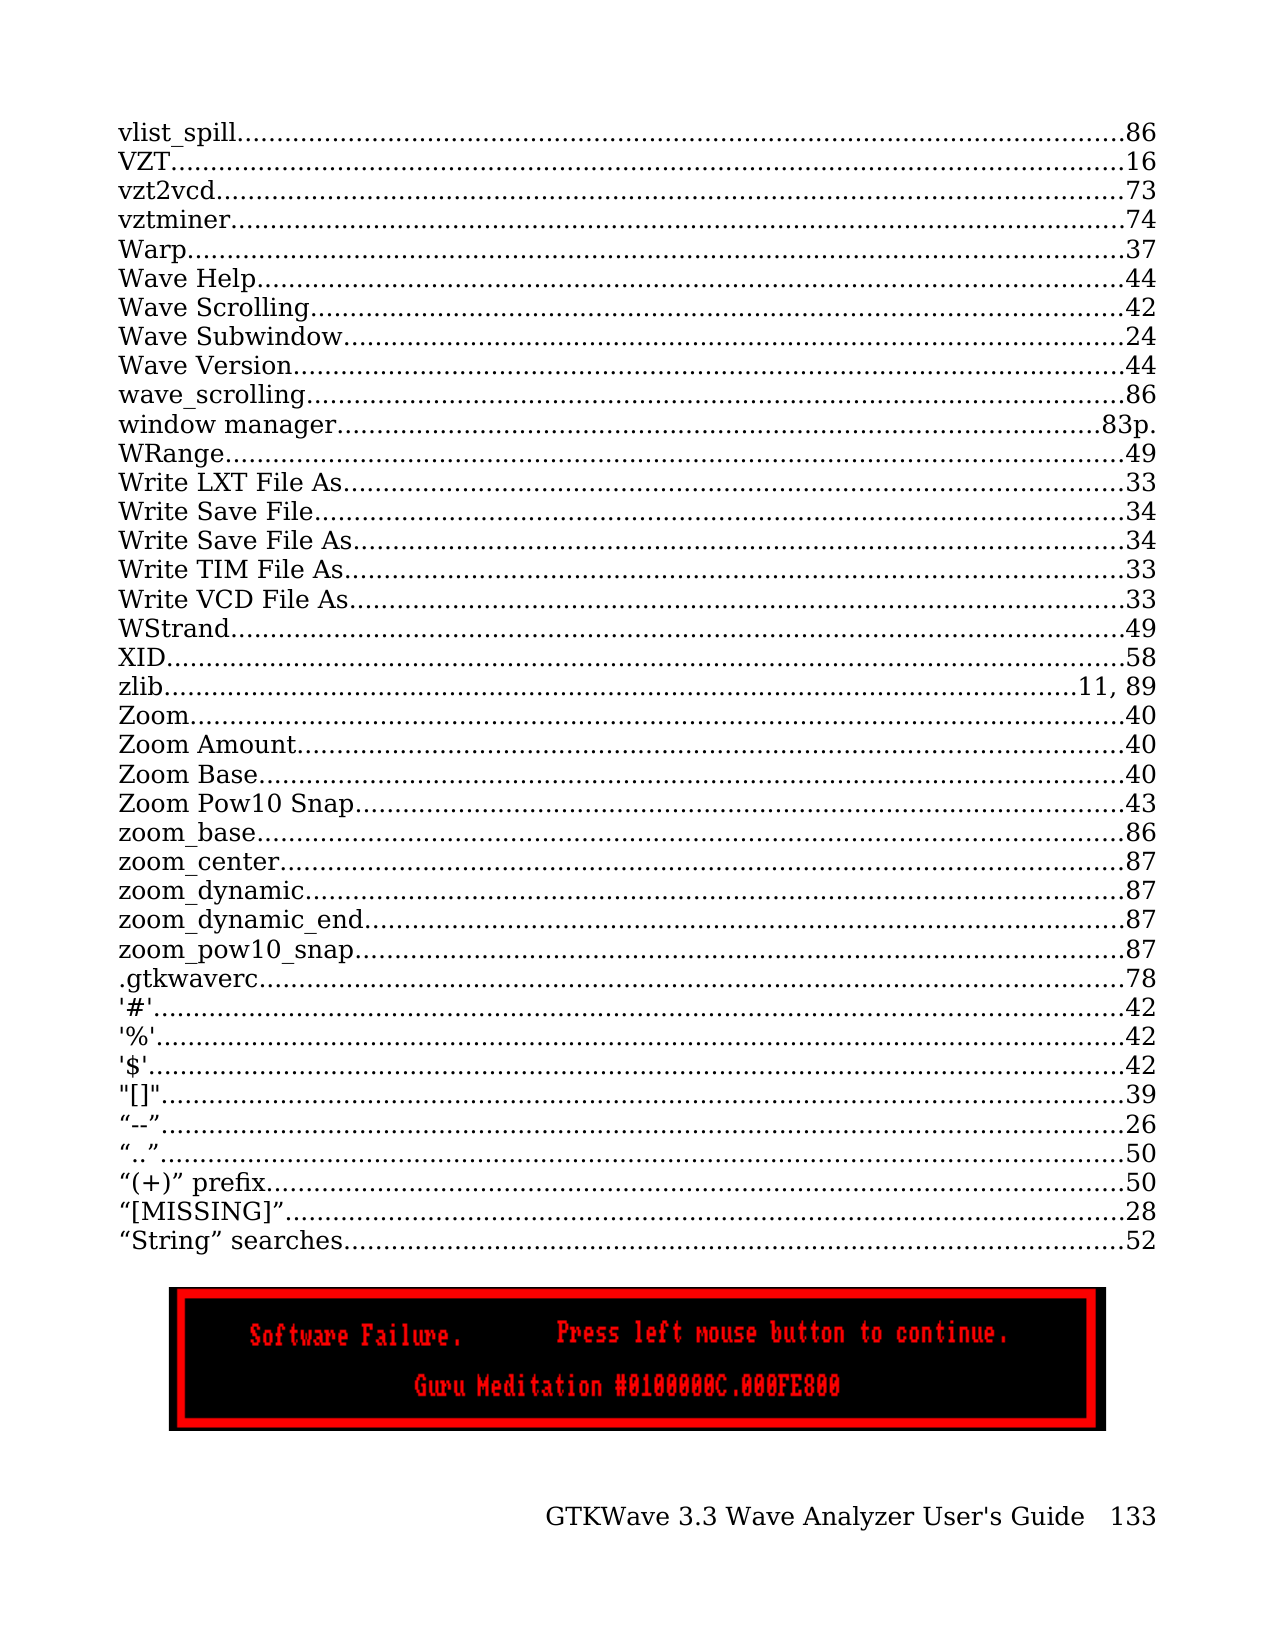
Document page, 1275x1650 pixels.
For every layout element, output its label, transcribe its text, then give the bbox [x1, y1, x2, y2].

text '%' 42 [118, 1022, 1157, 1051]
text XID 58 [118, 643, 1157, 672]
picture [168, 1287, 1107, 1431]
text zlib 11, 89 [118, 672, 1157, 701]
text zoom_dynamic 87 [118, 876, 1157, 906]
text “..” 50 [118, 1139, 1157, 1168]
text WStrand 49 [118, 614, 1157, 643]
text vzt2vcd 73 [118, 176, 1157, 206]
text Write Save File As 34 [118, 526, 1157, 556]
text “[MISSING]” 28 [118, 1197, 1157, 1226]
text vlist_spill 86 [118, 118, 1157, 147]
text Zoom Pow10 Snap 43 [118, 789, 1157, 818]
text “--” 26 [118, 1110, 1157, 1139]
text Zoom Amount 40 [118, 731, 1157, 760]
text Write TIM File As 33 [118, 556, 1157, 585]
text VZT 16 [118, 147, 1157, 176]
text "[]" 39 [118, 1081, 1157, 1110]
text wave_scrolling 86 [118, 381, 1157, 410]
text window manager 83p. [118, 410, 1157, 439]
text Warp 37 [118, 235, 1157, 264]
text '#' 42 [118, 993, 1157, 1022]
text vztminer 74 [118, 206, 1157, 235]
text Write VCD File As 33 [118, 585, 1157, 614]
text Wave Scrolling 42 [118, 293, 1157, 322]
text Zoom Base 40 [118, 760, 1157, 789]
text zoom_pow10_snap 87 [118, 935, 1157, 964]
text zoom_dynamic_end 87 [118, 906, 1157, 935]
text Write LXT File As 33 [118, 468, 1157, 497]
text zoom_base 86 [118, 818, 1157, 847]
text “(+)” prefix 50 [118, 1168, 1157, 1197]
text Write Save File 34 [118, 497, 1157, 526]
text Wave Subwindow 24 [118, 322, 1157, 351]
text “String” searches 52 [118, 1226, 1157, 1256]
text Wave Help 44 [118, 264, 1157, 293]
text '$' 42 [118, 1051, 1157, 1081]
text Wave Version 44 [118, 351, 1157, 381]
text zoom_center 87 [118, 847, 1157, 876]
text .gtkwaverc 78 [118, 964, 1157, 993]
text WRange 49 [118, 439, 1157, 468]
text Zoom 40 [118, 701, 1157, 731]
